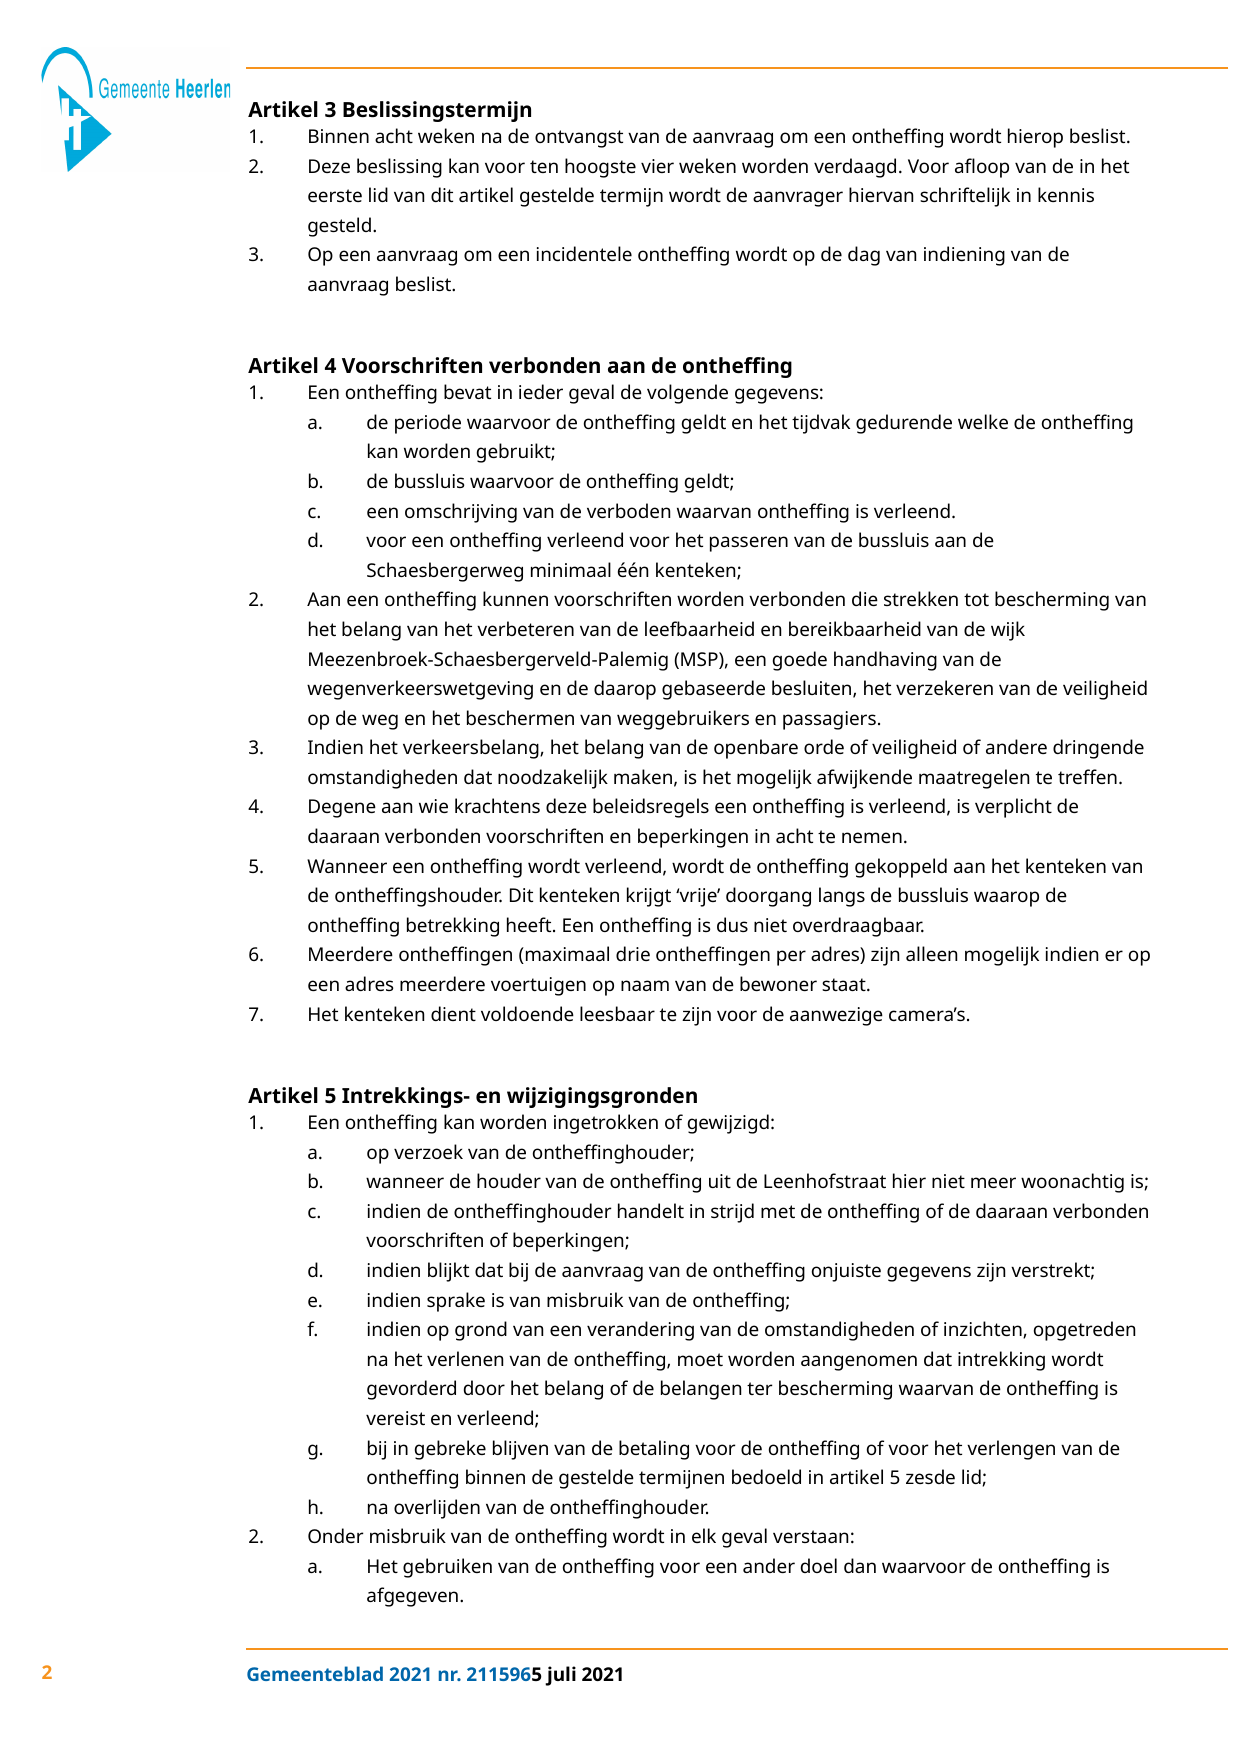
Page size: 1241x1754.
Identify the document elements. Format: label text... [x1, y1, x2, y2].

list Meerdere ontheffingen (maximaal drie ontheffingen per adres) zijn alleen mogelijk indien er op een adres meerdere voertuigen op naam van de bewoner staat. [248, 942, 1152, 997]
list Het kenteken dient voldoende leesbaar te zijn voor de aanwezige camera’s. [248, 1001, 1152, 1027]
list Deze beslissing kan voor ten hoogste vier weken worden verdaagd. Voor afloop van de in het eerste lid van dit artikel gestelde termijn wordt de aanvrager hiervan schriftelijk in kennis gesteld. [248, 153, 1152, 238]
list Degene aan wie krachtens deze beleidsregels een ontheffing is verleend, is verplicht de daaraan verbonden voorschriften en beperkingen in acht te nemen. [248, 794, 1152, 849]
list indien op grond van een verandering van de omstandigheden of inzichten, opgetreden na het verlenen van de ontheffing, moet worden aangenomen dat intrekking wordt gevorderd door het belang of de belangen ter bescherming waarvan de ontheffing is vereist en verleend; [307, 1316, 1152, 1431]
list Onder misbruik van de ontheffing wordt in elk geval verstaan: [248, 1523, 1152, 1549]
text Artikel 3 Beslissingstermijn [248, 95, 1152, 123]
list bij in gebreke blijven van de betaling voor de ontheffing of voor het verlengen van de ontheffing binnen de gestelde termijnen bedoeld in artikel 5 zesde lid; [307, 1435, 1152, 1490]
list voor een ontheffing verleend voor het passeren van de bussluis aan de Schaesbergerweg minimaal één kenteken; [307, 527, 1152, 583]
list Aan een ontheffing kunnen voorschriften worden verbonden die strekken tot bescherming van het belang van het verbeteren van de leefbaarheid en bereikbaarheid van de wijk Meezenbroek-Schaesbergerveld-Palemig (MSP), een goede handhaving van de wegenverkeerswetgeving en de daarop gebaseerde besluiten, het verzekeren van de veiligheid op de weg en het beschermen van weggebruikers en passagiers. [248, 587, 1152, 731]
list Wanneer een ontheffing wordt verleend, wordt de ontheffing gekoppeld aan het kenteken van de ontheffingshouder. Dit kenteken krijgt ‘vrije’ doorgang langs de bussluis waarop de ontheffing betrekking heeft. Een ontheffing is dus niet overdraagbaar. [248, 853, 1152, 938]
list de bussluis waarvoor de ontheffing geldt; [307, 468, 1152, 494]
list een omschrijving van de verboden waarvan ontheffing is verleend. [307, 498, 1152, 524]
list na overlijden van de ontheffinghouder. [307, 1494, 1152, 1519]
text Artikel 5 Intrekkings- en wijzigingsgronden [248, 1081, 1152, 1109]
list indien de ontheffinghouder handelt in strijd met de ontheffing of de daaraan verbonden voorschriften of beperkingen; [307, 1198, 1152, 1253]
list Op een aanvraag om een incidentele ontheffing wordt op de dag van indiening van de aanvraag beslist. [248, 242, 1152, 297]
list de periode waarvoor de ontheffing geldt en het tijdvak gedurende welke de ontheffing kan worden gebruikt; [307, 409, 1152, 464]
list Het gebruiken van de ontheffing voor een ander doel dan waarvoor de ontheffing is afgegeven. [307, 1553, 1152, 1608]
text Artikel 4 Voorschriften verbonden aan de ontheffing [248, 351, 1152, 379]
list Een ontheffing kan worden ingetrokken of gewijzigd: [248, 1109, 1152, 1135]
list wanneer de houder van de ontheffing uit de Leenhofstraat hier niet meer woonachtig is; [307, 1168, 1152, 1194]
list Indien het verkeersbelang, het belang van de openbare orde of veiligheid of andere dringende omstandigheden dat noodzakelijk maken, is het mogelijk afwijkende maatregelen te treffen. [248, 734, 1152, 790]
list indien blijkt dat bij de aanvraag van de ontheffing onjuiste gegevens zijn verstrekt; [307, 1257, 1152, 1283]
picture [41, 47, 231, 172]
picture [41, 47, 59, 70]
list op verzoek van de ontheffinghouder; [307, 1139, 1152, 1164]
list Een ontheffing bevat in ieder geval de volgende gegevens: [248, 379, 1152, 405]
list Binnen acht weken na de ontvangst van de aanvraag om een ontheffing wordt hierop beslist. [248, 123, 1152, 149]
list indien sprake is van misbruik van de ontheffing; [307, 1287, 1152, 1312]
